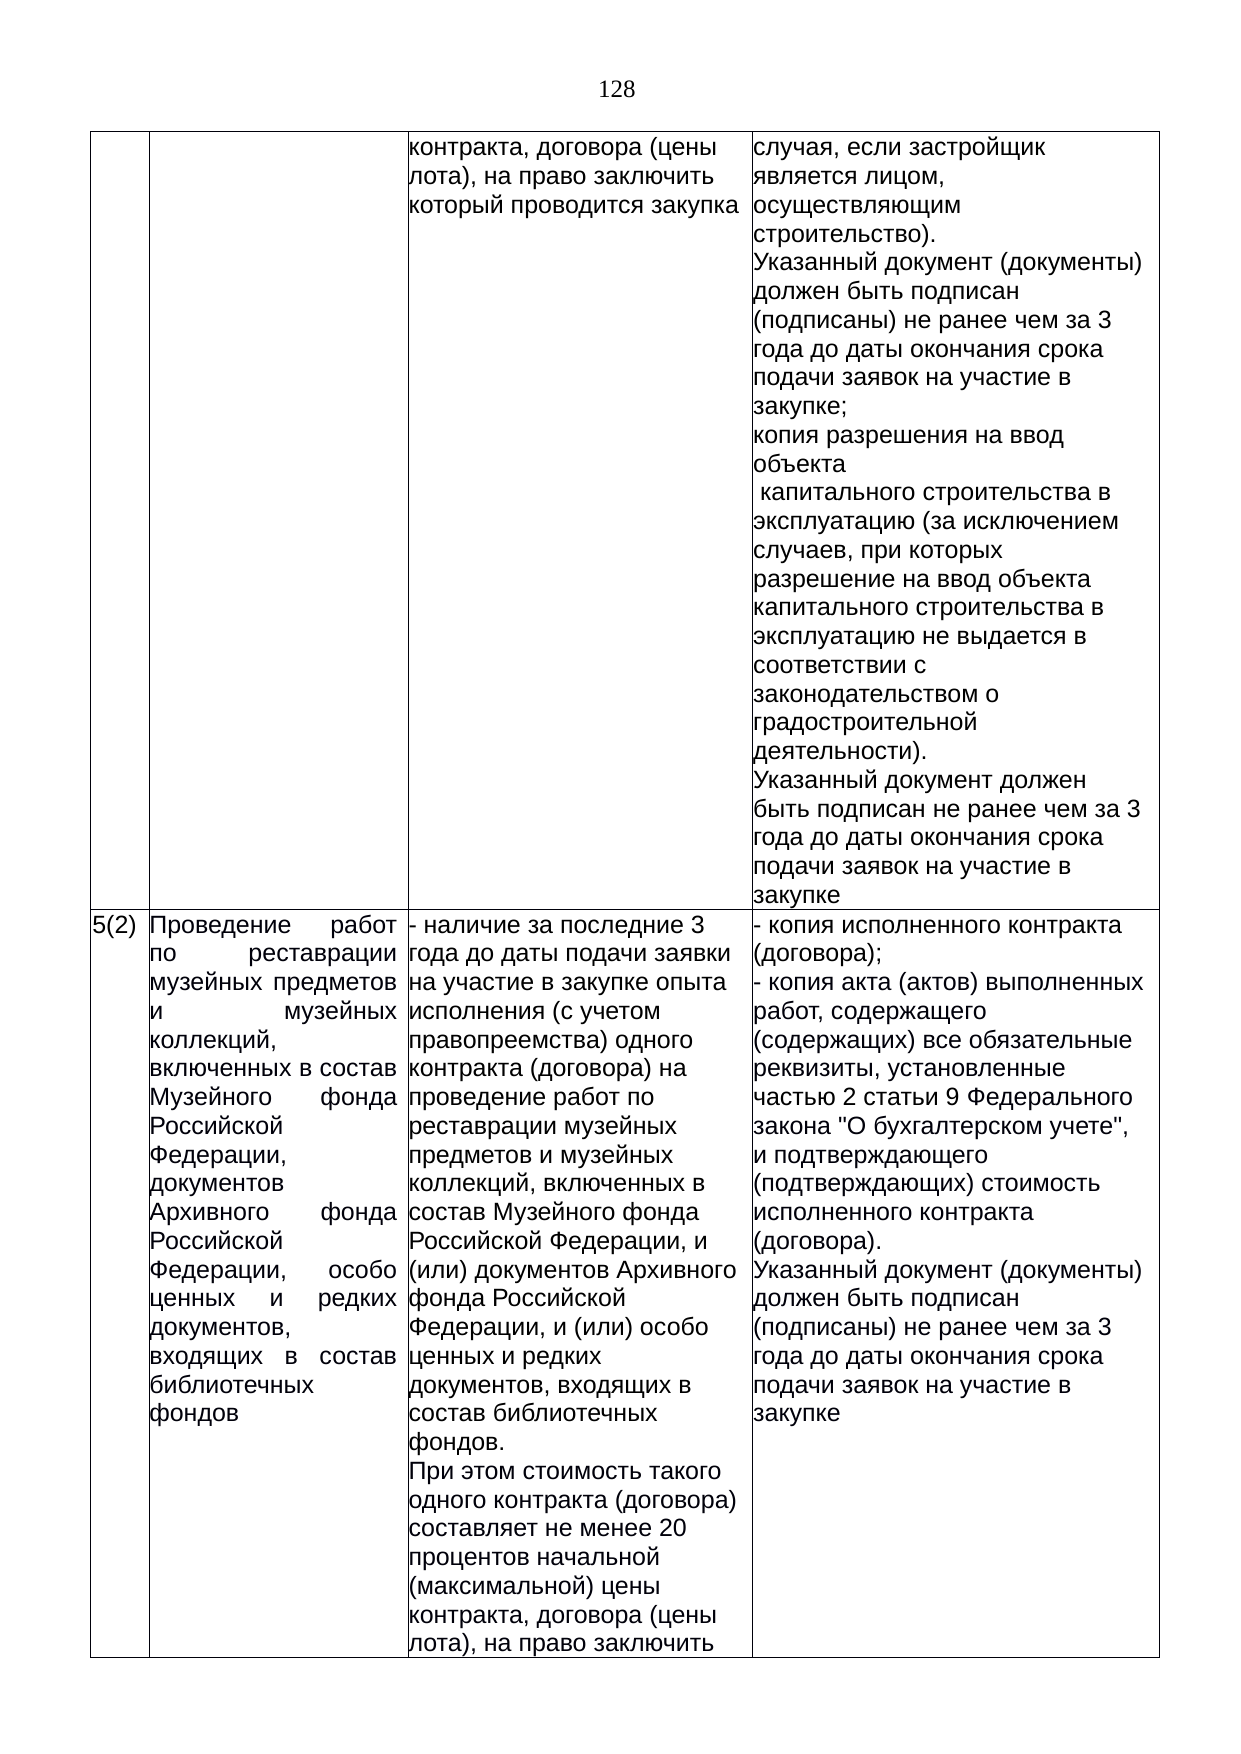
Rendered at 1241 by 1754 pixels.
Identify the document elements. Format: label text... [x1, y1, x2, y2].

table_cell [150, 132, 408, 908]
table_cell [91, 132, 149, 908]
table_cell контракта, договора (цены лота), на право заключить который проводится закупка [409, 132, 752, 908]
table_cell случая, если застройщик является лицом, осуществляющим строительство). Указанный документ (документы) должен быть подписан (подписаны) не ранее чем за 3 года до даты окончания срока подачи заявок на участие в закупке; копия разрешения на ввод объекта капитального строительства в эксплуатацию (за исключением случаев, при которых разрешение на ввод объекта капитального строительства в эксплуатацию не выдается в соответствии с законодательством о градостроительной деятельности). Указанный документ должен быть подписан не ранее чем за 3 года до даты окончания срока подачи заявок на участие в закупке [753, 132, 1159, 908]
table_cell Проведение работ по реставрации музейных предметов и музейных коллекций, включенных в состав Музейного фонда Российской Федерации, документов Архивного фонда Российской Федерации, особо ценных и редких документов, входящих в состав библиотечных фондов [150, 910, 408, 1657]
table_cell 5(2) [91, 910, 149, 1657]
table_cell - наличие за последние 3 года до даты подачи заявки на участие в закупке опыта исполнения (с учетом правопреемства) одного контракта (договора) на проведение работ по реставрации музейных предметов и музейных коллекций, включенных в состав Музейного фонда Российской Федерации, и (или) документов Архивного фонда Российской Федерации, и (или) особо ценных и редких документов, входящих в состав библиотечных фондов. При этом стоимость такого одного контракта (договора) составляет не менее 20 процентов начальной (максимальной) цены контракта, договора (цены лота), на право заключить [409, 910, 752, 1657]
table_cell - копия исполненного контракта (договора); - копия акта (актов) выполненных работ, содержащего (содержащих) все обязательные реквизиты, установленные частью 2 статьи 9 Федерального закона "О бухгалтерском учете", и подтверждающего (подтверждающих) стоимость исполненного контракта (договора). Указанный документ (документы) должен быть подписан (подписаны) не ранее чем за 3 года до даты окончания срока подачи заявок на участие в закупке [753, 910, 1159, 1657]
